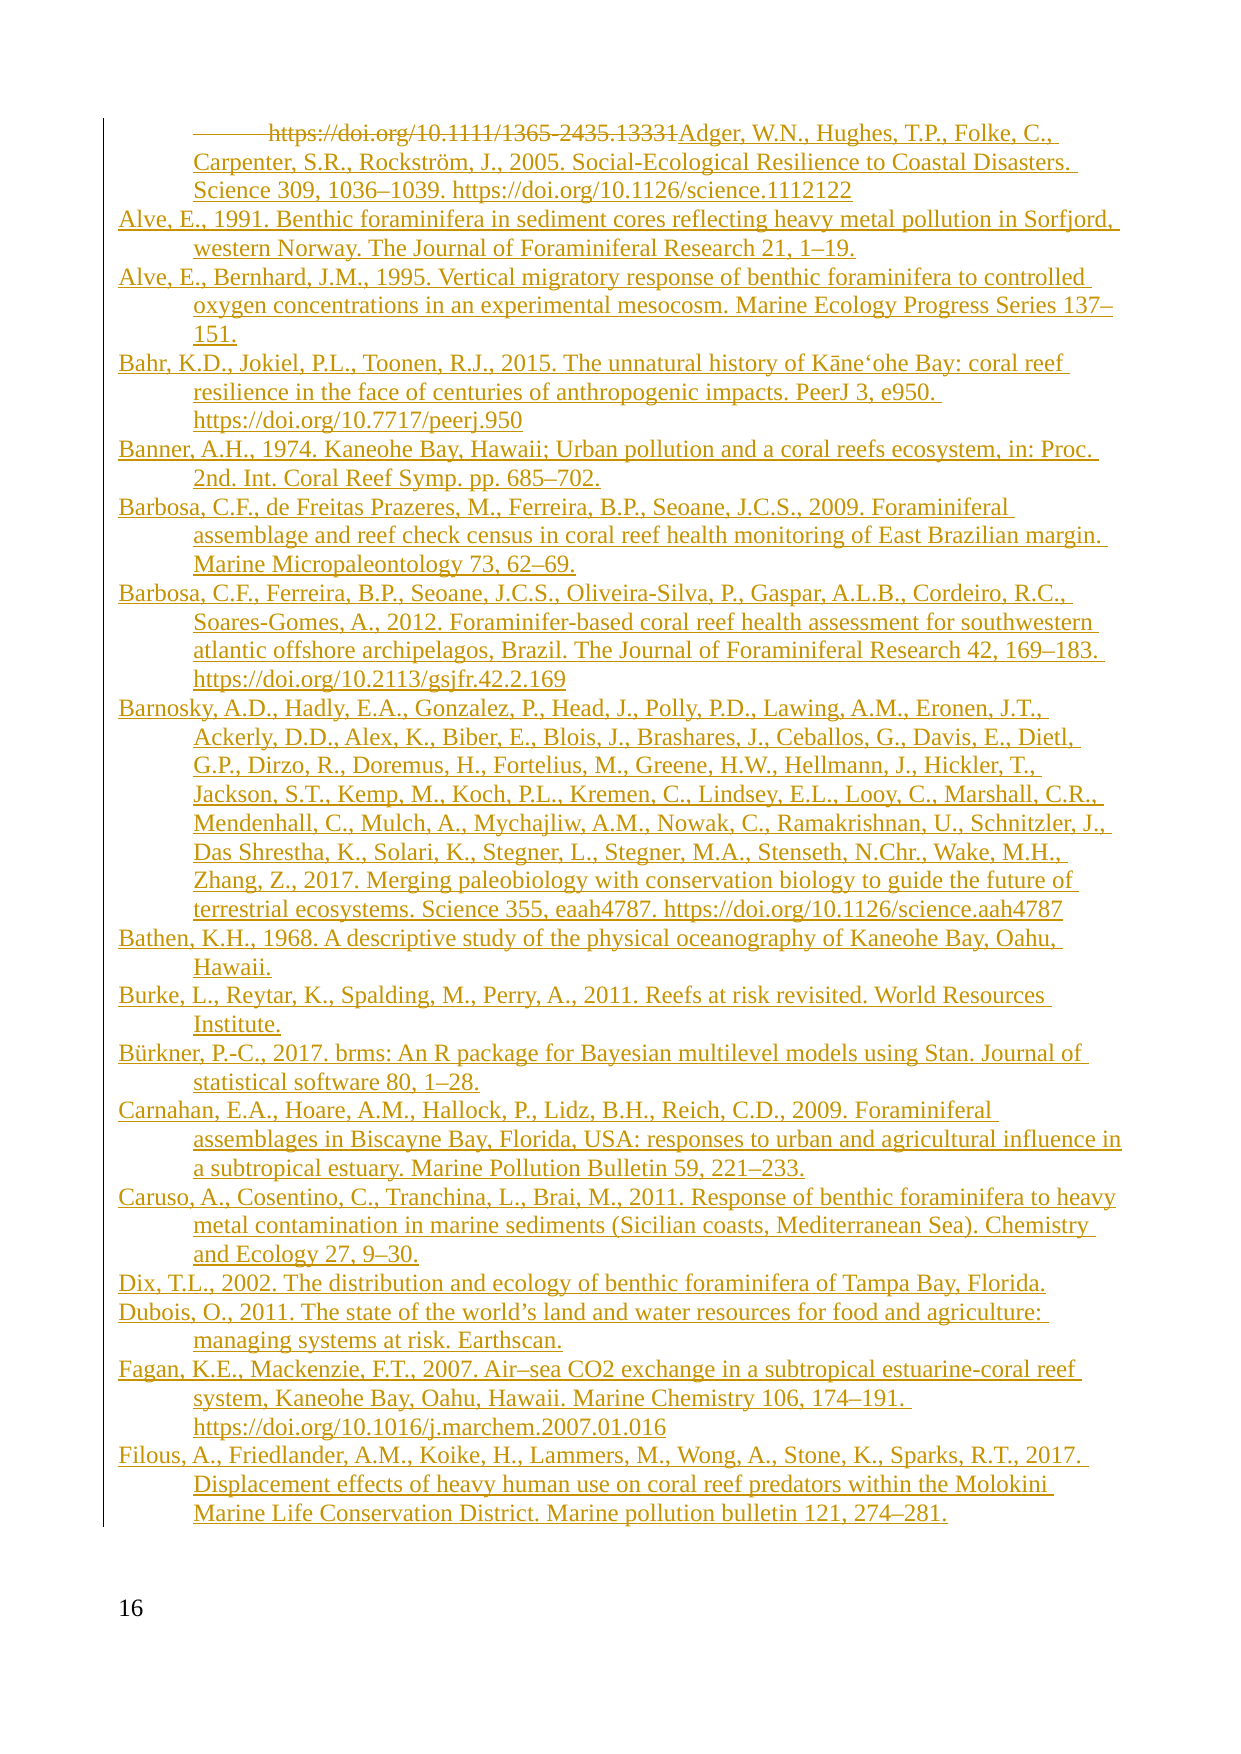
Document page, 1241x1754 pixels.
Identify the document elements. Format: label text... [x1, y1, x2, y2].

text Alve, E., 1991. Benthic foraminifera in sediment cores reflecting heavy metal pollution in Sorfjord, western Norway. The Journal of Foraminiferal Research 21, 1–19. [118, 204, 1122, 262]
text Carnahan, E.A., Hoare, A.M., Hallock, P., Lidz, B.H., Reich, C.D., 2009. Foraminiferal assemblages in Biscayne Bay, Florida, USA: responses to urban and agricultural influence in a subtropical estuary. Marine Pollution Bulletin 59, 221–233. [118, 1096, 1122, 1182]
text Dubois, O., 2011. The state of the world’s land and water resources for food and agriculture: managing systems at risk. Earthscan. [118, 1297, 1122, 1354]
text Bahr, K.D., Jokiel, P.L., Toonen, R.J., 2015. The unnatural history of Kāne‘ohe Bay: coral reef resilience in the face of centuries of anthropogenic impacts. PeerJ 3, e950. https://doi.org/10.7717/peerj.950 [118, 348, 1122, 434]
text Alve, E., Bernhard, J.M., 1995. Vertical migratory response of benthic foraminifera to controlled oxygen concentrations in an experimental mesocosm. Marine Ecology Progress Series 137–151. [118, 262, 1122, 348]
text Barbosa, C.F., de Freitas Prazeres, M., Ferreira, B.P., Seoane, J.C.S., 2009. Foraminiferal assemblage and reef check census in coral reef health monitoring of East Brazilian margin. Marine Micropaleontology 73, 62–69. [118, 492, 1122, 578]
text Dix, T.L., 2002. The distribution and ecology of benthic foraminifera of Tampa Bay, Florida. [118, 1268, 1122, 1297]
text Bürkner, P.-C., 2017. brms: An R package for Bayesian multilevel models using Stan. Journal of statistical software 80, 1–28. [118, 1038, 1122, 1096]
text Barbosa, C.F., Ferreira, B.P., Seoane, J.C.S., Oliveira-Silva, P., Gaspar, A.L.B., Cordeiro, R.C., Soares-Gomes, A., 2012. Foraminifer-based coral reef health assessment for southwestern atlantic offshore archipelagos, Brazil. The Journal of Foraminiferal Research 42, 169–183. https://doi.org/10.2113/gsjfr.42.2.169 [118, 578, 1122, 693]
text Filous, A., Friedlander, A.M., Koike, H., Lammers, M., Wong, A., Stone, K., Sparks, R.T., 2017. Displacement effects of heavy human use on coral reef predators within the Molokini Marine Life Conservation District. Marine pollution bulletin 121, 274–281. [118, 1441, 1122, 1527]
text Bathen, K.H., 1968. A descriptive study of the physical oceanography of Kaneohe Bay, Oahu, Hawaii. [118, 923, 1122, 981]
text Burke, L., Reytar, K., Spalding, M., Perry, A., 2011. Reefs at risk revisited. World Resources Institute. [118, 981, 1122, 1038]
text Banner, A.H., 1974. Kaneohe Bay, Hawaii; Urban pollution and a coral reefs ecosystem, in: Proc. 2nd. Int. Coral Reef Symp. pp. 685–702. [118, 434, 1122, 492]
text Barnosky, A.D., Hadly, E.A., Gonzalez, P., Head, J., Polly, P.D., Lawing, A.M., Eronen, J.T., Ackerly, D.D., Alex, K., Biber, E., Blois, J., Brashares, J., Ceballos, G., Davis, E., Dietl, G.P., Dirzo, R., Doremus, H., Fortelius, M., Greene, H.W., Hellmann, J., Hickler, T., Jackson, S.T., Kemp, M., Koch, P.L., Kremen, C., Lindsey, E.L., Looy, C., Marshall, C.R., Mendenhall, C., Mulch, A., Mychajliw, A.M., Nowak, C., Ramakrishnan, U., Schnitzler, J., Das Shrestha, K., Solari, K., Stegner, L., Stegner, M.A., Stenseth, N.Chr., Wake, M.H., Zhang, Z., 2017. Merging paleobiology with conservation biology to guide the future of terrestrial ecosystems. Science 355, eaah4787. https://doi.org/10.1126/science.aah4787 [118, 693, 1122, 923]
text Adger, W.N., Hughes, T.P., Folke, C., Carpenter, S.R., Rockström, J., 2005. Social-Ecological Resilience to Coastal Disasters. Science 309, 1036–1039. https://doi.org/10.1126/science.1112122 [118, 118, 1122, 204]
text Caruso, A., Cosentino, C., Tranchina, L., Brai, M., 2011. Response of benthic foraminifera to heavy metal contamination in marine sediments (Sicilian coasts, Mediterranean Sea). Chemistry and Ecology 27, 9–30. [118, 1182, 1122, 1268]
text Fagan, K.E., Mackenzie, F.T., 2007. Air–sea CO2 exchange in a subtropical estuarine-coral reef system, Kaneohe Bay, Oahu, Hawaii. Marine Chemistry 106, 174–191. https://doi.org/10.1016/j.marchem.2007.01.016 [118, 1354, 1122, 1441]
